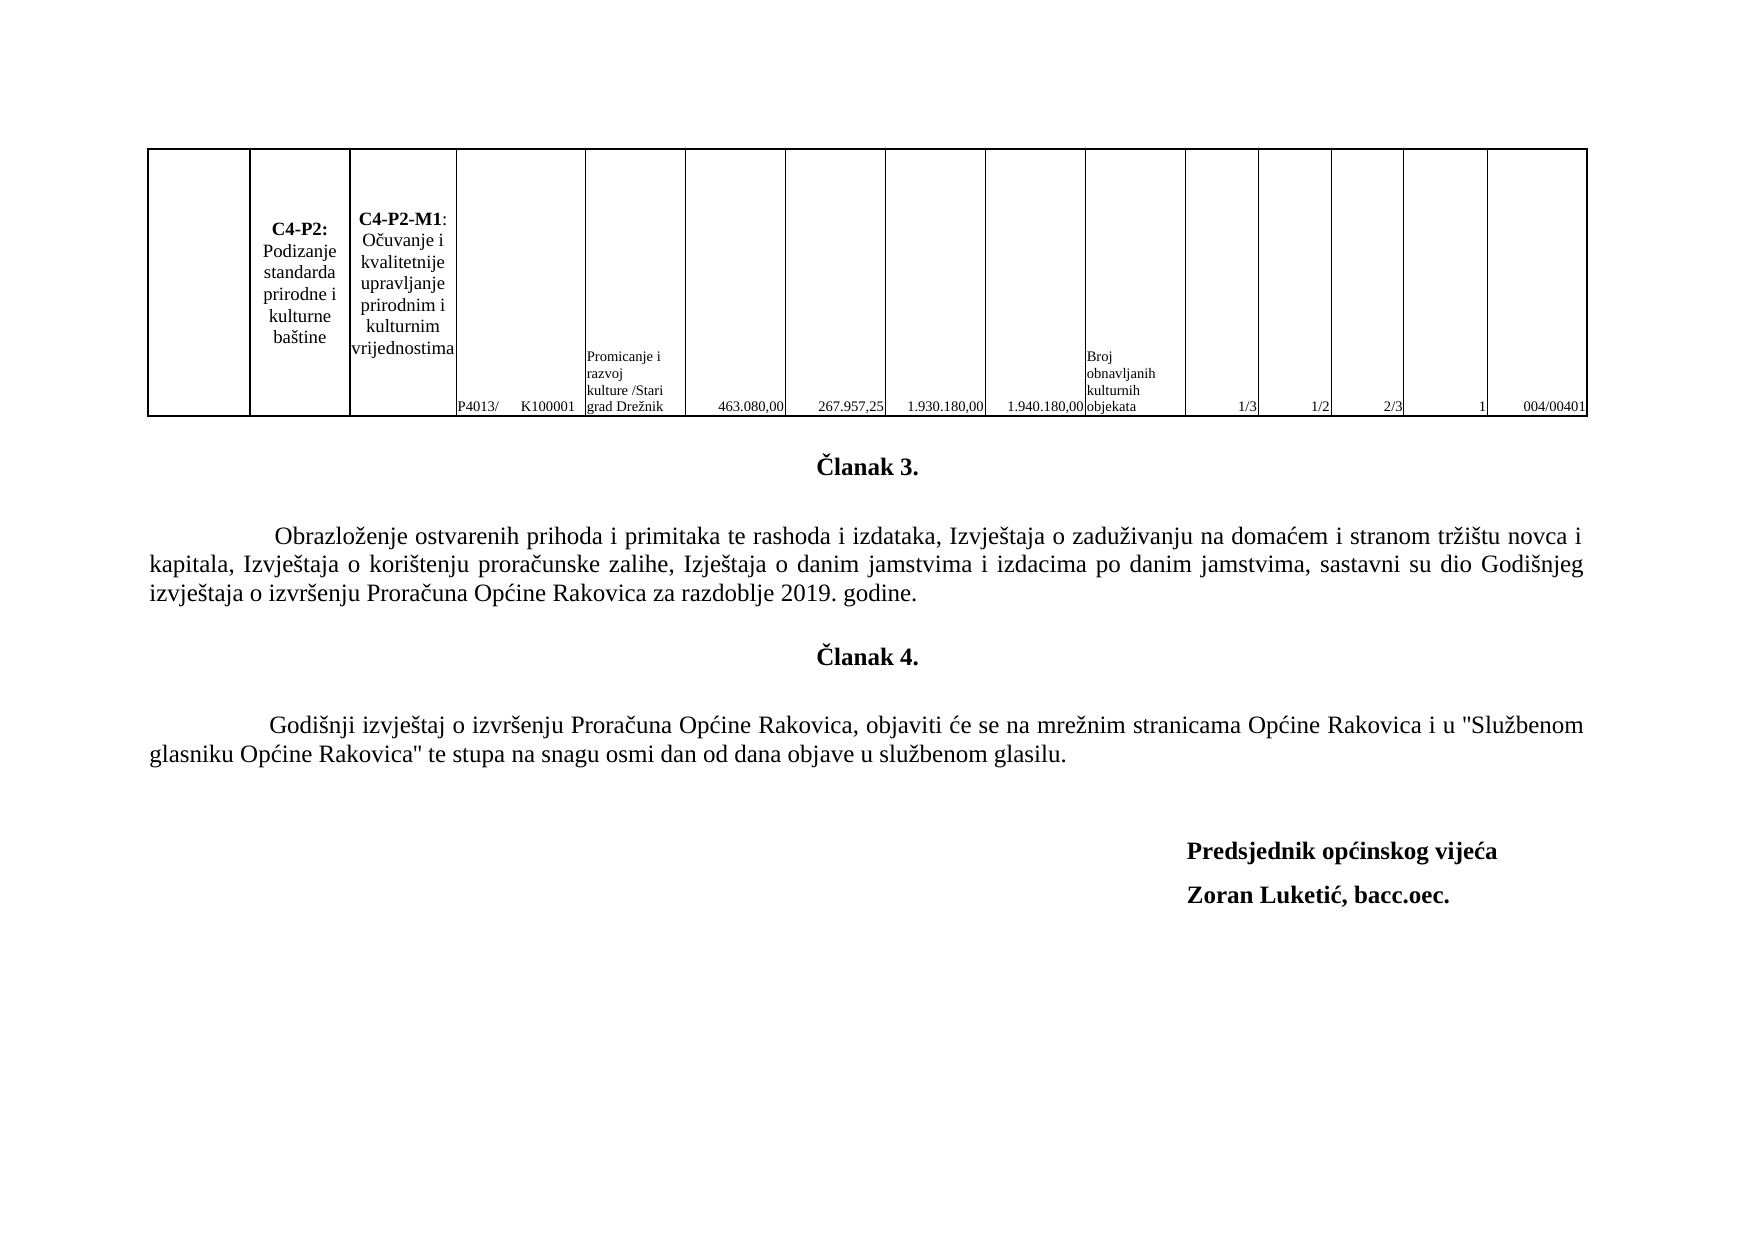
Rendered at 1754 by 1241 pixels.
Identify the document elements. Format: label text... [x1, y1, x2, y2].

table_cell [685, 801, 785, 833]
table_cell [148, 801, 250, 833]
table_cell [885, 417, 985, 448]
table_cell [785, 671, 885, 704]
table_cell [785, 768, 885, 801]
table_cell [1404, 801, 1487, 833]
table_cell [456, 671, 585, 704]
table_cell [456, 801, 585, 833]
table_cell [985, 768, 1085, 801]
table_cell [1487, 801, 1587, 833]
table_cell [885, 671, 985, 704]
table_cell [685, 671, 785, 704]
table_cell [1404, 417, 1487, 448]
table_cell [785, 480, 885, 513]
table_cell 2/3 [1332, 150, 1403, 415]
table_cell [585, 834, 685, 865]
table_cell 1 [1404, 150, 1487, 415]
table_cell [1404, 768, 1487, 801]
table_cell Zoran Luketić, bacc.oec. [1185, 865, 1587, 908]
table_cell [685, 480, 785, 513]
table_cell Broj obnavljanih kulturnih objekata [1086, 150, 1185, 415]
table_cell [585, 417, 685, 448]
table_cell [148, 671, 250, 704]
table_cell 004/00401 [1488, 150, 1586, 415]
table_cell [1258, 417, 1331, 448]
table_cell [250, 417, 350, 448]
table_cell [985, 865, 1085, 908]
table_cell [885, 480, 985, 513]
table_cell [1185, 671, 1258, 704]
table_cell P4013/ K100001 [457, 150, 585, 415]
table_cell [1085, 865, 1185, 908]
table_cell 1.930.180,00 [886, 150, 985, 415]
table_cell [885, 801, 985, 833]
table_cell [350, 417, 456, 448]
table_cell [456, 480, 585, 513]
table_cell [585, 768, 685, 801]
table_cell [1185, 801, 1258, 833]
table_cell [456, 834, 585, 865]
table_cell [785, 801, 885, 833]
table_cell 1.940.180,00 [986, 150, 1085, 415]
table_cell [1085, 480, 1185, 513]
table_cell [350, 768, 456, 801]
table_cell [1487, 768, 1587, 801]
table_cell Članak 3. [148, 448, 1587, 480]
table_cell [985, 480, 1085, 513]
table_cell [585, 865, 685, 908]
table_cell [1085, 768, 1185, 801]
table_cell [148, 865, 250, 908]
table_cell [1331, 801, 1404, 833]
table_cell [250, 834, 350, 865]
table_cell [250, 801, 350, 833]
table_cell Predsjednik općinskog vijeća [1185, 834, 1587, 865]
table_cell [149, 150, 249, 415]
table_cell [685, 834, 785, 865]
table_cell [1404, 480, 1487, 513]
table_cell [1404, 671, 1487, 704]
table_cell [885, 865, 985, 908]
table_cell [585, 671, 685, 704]
table_cell [250, 768, 350, 801]
table_cell 463.080,00 [686, 150, 785, 415]
table_cell Godišnji izvještaj o izvršenju Proračuna Općine Rakovica, objaviti će se na mrežnim stranicama Općine Rakovica i u ''Službenom glasniku Općine Rakovica'' te stupa na snagu osmi dan od dana objave u službenom glasilu. [148, 704, 1587, 768]
table_cell [785, 834, 885, 865]
table_cell [250, 865, 350, 908]
table_cell [1185, 480, 1258, 513]
table_cell [585, 801, 685, 833]
table_cell [785, 865, 885, 908]
table_cell [685, 865, 785, 908]
table_cell [350, 801, 456, 833]
table_cell [350, 480, 456, 513]
table_cell C4-P2: Podizanje standarda prirodne i kulturne baštine [251, 150, 349, 415]
table_cell [1085, 417, 1185, 448]
table_cell Obrazloženje ostvarenih prihoda i primitaka te rashoda i izdataka, Izvještaja o zaduživanju na domaćem i stranom tržištu novca i kapitala, Izvještaja o korištenju proračunske zalihe, Izještaja o danim jamstvima i izdacima po danim jamstvima, sastavni su dio Godišnjeg izvještaja o izvršenju Proračuna Općine Rakovica za razdoblje 2019. godine. [148, 513, 1587, 607]
table_cell [985, 417, 1085, 448]
table_cell [685, 768, 785, 801]
table_cell [1085, 801, 1185, 833]
table_cell [985, 801, 1085, 833]
table_cell 1/2 [1259, 150, 1331, 415]
table_cell [1258, 671, 1331, 704]
table_cell [456, 417, 585, 448]
table_cell [148, 834, 250, 865]
table_cell 267.957,25 [786, 150, 885, 415]
table_cell [350, 865, 456, 908]
table_cell [1331, 768, 1404, 801]
table_cell [885, 768, 985, 801]
table_cell [1331, 480, 1404, 513]
table_cell [985, 671, 1085, 704]
table_cell [1185, 768, 1258, 801]
table_cell [250, 671, 350, 704]
table_cell [1331, 417, 1404, 448]
table_cell [1487, 417, 1587, 448]
table_cell [785, 417, 885, 448]
table_cell [1258, 480, 1331, 513]
table_cell Članak 4. [148, 638, 1587, 671]
table_cell [456, 865, 585, 908]
table_cell [148, 768, 250, 801]
table_cell C4-P2-M1: Očuvanje i kvalitetnije upravljanje prirodnim i kulturnim vrijednostima [351, 150, 456, 415]
table_cell 1/3 [1186, 150, 1258, 415]
table_cell [250, 480, 350, 513]
table_cell [1085, 671, 1185, 704]
table_cell [148, 480, 250, 513]
table_cell [1185, 417, 1258, 448]
table_cell [456, 768, 585, 801]
table_cell [1085, 834, 1185, 865]
table_cell [1487, 480, 1587, 513]
table_cell [148, 417, 250, 448]
table_cell [585, 480, 685, 513]
table_cell [1258, 768, 1331, 801]
table_cell [350, 671, 456, 704]
table_cell [350, 834, 456, 865]
table_cell [885, 834, 985, 865]
table_cell [1487, 671, 1587, 704]
table_cell [1258, 801, 1331, 833]
table_cell [985, 834, 1085, 865]
table_cell Promicanje i razvoj kulture /Stari grad Drežnik [586, 150, 685, 415]
table_cell [1331, 671, 1404, 704]
table_cell [148, 607, 1587, 638]
table_cell [685, 417, 785, 448]
